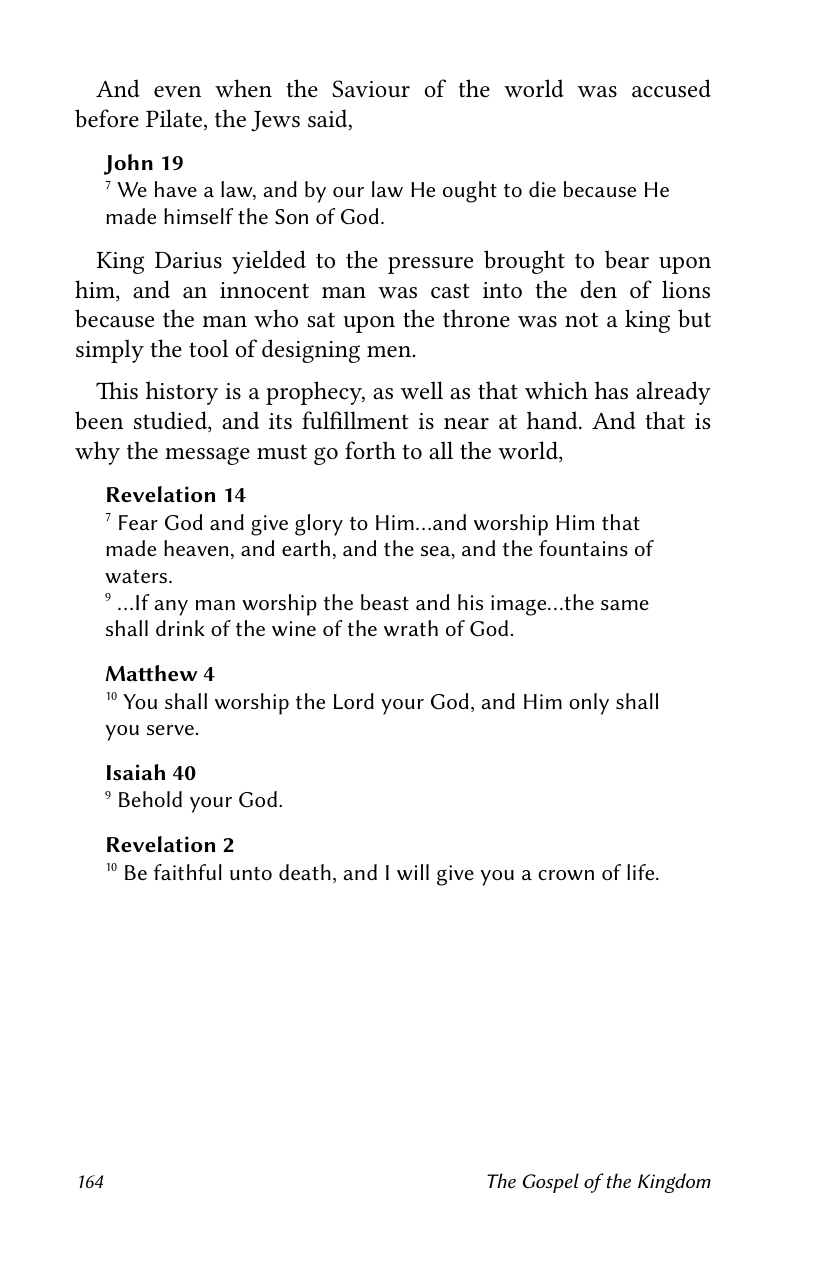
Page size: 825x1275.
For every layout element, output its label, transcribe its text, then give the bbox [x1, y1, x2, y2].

text 10 Be faithful unto death, and I will give you a crown of life. [105, 859, 682, 886]
text John 19 [105, 150, 712, 176]
text Revelation 2 [105, 832, 712, 858]
text 7 We have a law, and by our law He ought to die because He made himself the Son of God. [105, 177, 682, 230]
text 9 Behold your God. [105, 787, 682, 813]
text Isaiah 40 [105, 760, 712, 786]
text 9 ...If any man worship the beast and his image...the same shall drink of the wine of the wrath of God. [105, 590, 682, 642]
text Matthew 4 [105, 661, 712, 687]
text This history is a prophecy, as well as that which has already been studied, and its fulfillment is near at hand. And that is why the message must go forth to all the world, [75, 377, 712, 466]
text King Darius yielded to the pressure brought to bear upon him, and an innocent man was cast into the den of lions because the man who sat upon the throne was not a king but simply the tool of designing men. [75, 246, 712, 364]
text Revelation 14 [105, 482, 712, 508]
text 7 Fear God and give glory to Him...and worship Him that made heaven, and earth, and the sea, and the fountains of waters. [105, 510, 682, 589]
text And even when the Saviour of the world was accused before Pilate, the Jews said, [75, 75, 712, 133]
text 10 You shall worship the Lord your God, and Him only shall you serve. [105, 688, 682, 741]
